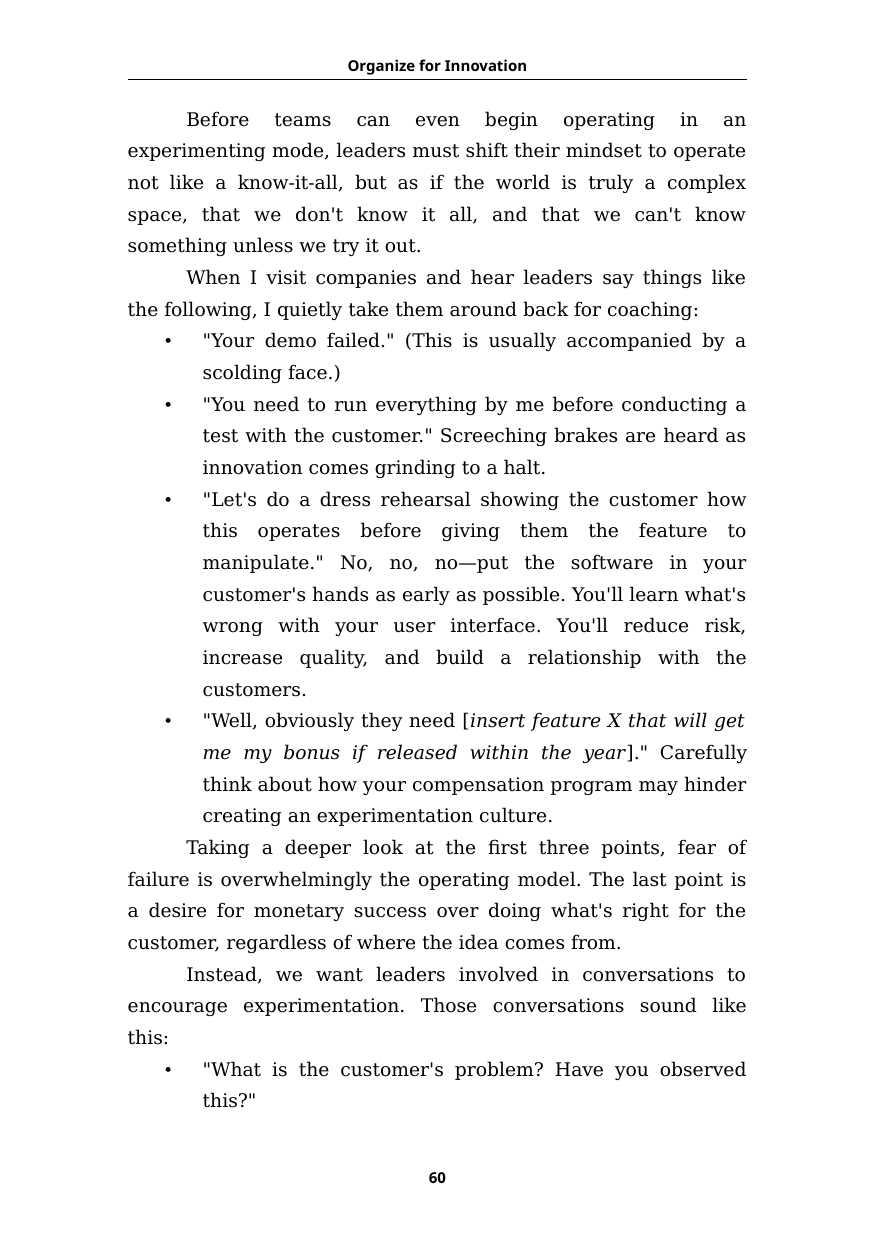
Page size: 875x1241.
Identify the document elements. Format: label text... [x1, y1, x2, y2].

list "Let's do a dress rehearsal showing the customer how this operates before giving them the feature to manipulate." No, no, no—put the software in your customer's hands as early as possible. You'll learn what's wrong with your user interface. You'll reduce risk, increase quality, and build a relationship with the customers. [165, 489, 747, 701]
list "What is the customer's problem? Have you observed this?" [165, 1059, 747, 1112]
text Before teams can even begin operating in an experimenting mode, leaders must shift their mindset to operate not like a know-it-all, but as if the world is truly a complex space, that we don't know it all, and that we can't know something unless we try it out. [127, 109, 747, 257]
list "Your demo failed." (This is usually accompanied by a scolding face.) [165, 330, 747, 384]
list "Well, obviously they need [insert feature X that will get me my bonus if released within the year]." Carefully think about how your compensation program may hinder creating an experimentation culture. [165, 710, 747, 827]
text Taking a deeper look at the first three points, fear of failure is overwhelmingly the operating model. The last point is a desire for monetary success over doing what's right for the customer, regardless of where the idea comes from. [127, 837, 747, 954]
text When I visit companies and hear leaders say things like the following, I quietly take them around back for coaching: [127, 267, 747, 321]
text Instead, we want leaders involved in conversations to encourage experimentation. Those conversations sound like this: [127, 964, 747, 1049]
list "You need to run everything by me before conducting a test with the customer." Screeching brakes are heard as innovation comes grinding to a halt. [165, 394, 747, 479]
